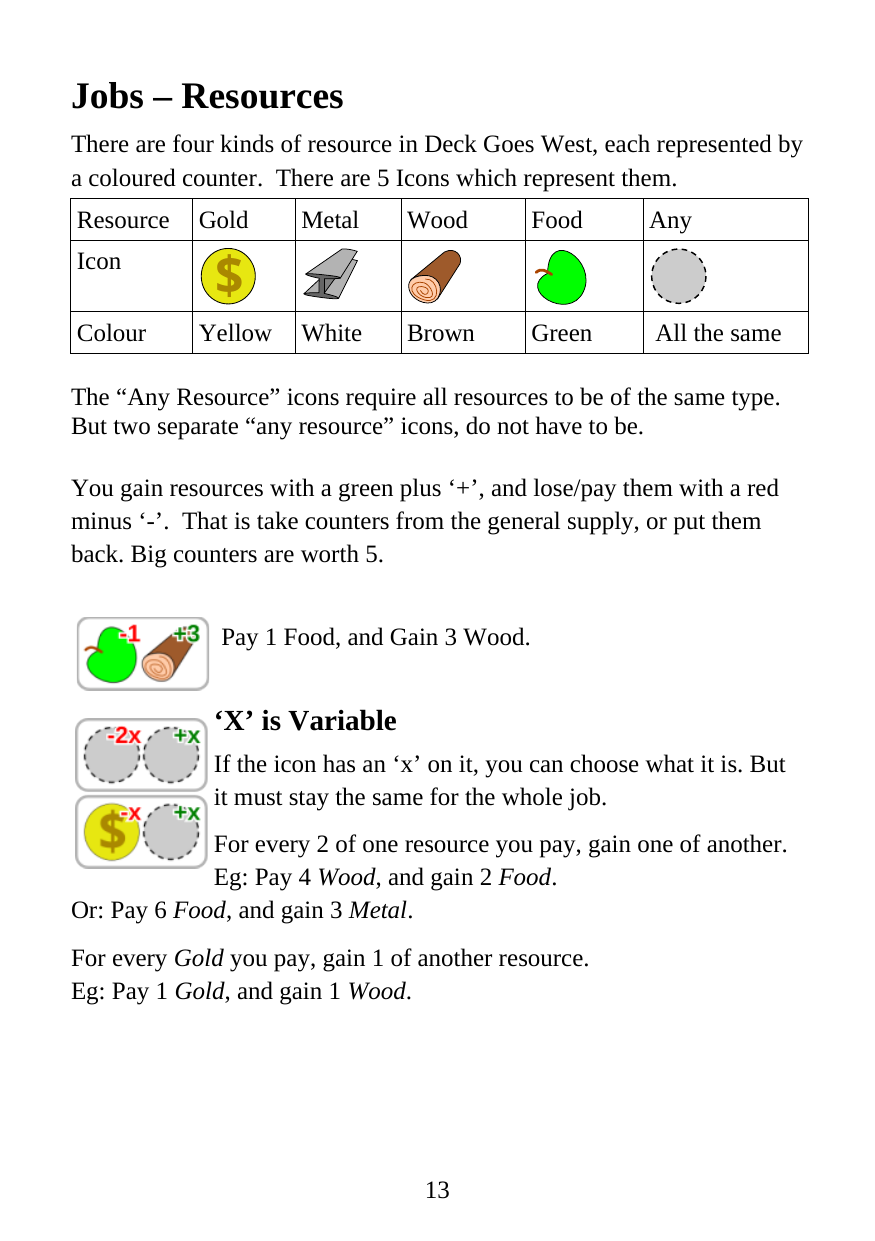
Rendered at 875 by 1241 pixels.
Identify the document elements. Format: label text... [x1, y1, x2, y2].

text For every Gold you pay, gain 1 of another resource. Eg: Pay 1 Gold, and gain 1 Wood. [71, 943, 803, 1038]
table_header Wood [402, 199, 525, 239]
subtitle ‘X’ is Variable [71, 703, 803, 736]
subtitle Jobs – Resources [71, 74, 803, 117]
text The “Any Resource” icons require all resources to be of the same type. But two separate “any resource” icons, do not have to be. [71, 382, 803, 440]
table_header Metal [296, 199, 401, 239]
picture [75, 718, 208, 869]
table_cell [193, 241, 295, 311]
table_header Gold [193, 199, 295, 239]
table_cell Green [526, 312, 643, 352]
text For every 2 of one resource you pay, gain one of another. Eg: Pay 4 Wood, and gain 2 Food. Or: Pay 6 Food, and gain 3 Metal. [71, 829, 803, 924]
text You gain resources with a green plus ‘+’, and lose/pay them with a red minus ‘-’. That is take counters from the general supply, or put them back. Big counters are worth 5. [71, 473, 803, 567]
text Pay 1 Food, and Gain 3 Wood. [210, 622, 803, 651]
table_cell [296, 241, 401, 311]
picture [76, 617, 210, 691]
table_cell All the same [644, 312, 808, 352]
text There are four kinds of resource in Deck Goes West, each represented by a coloured counter. There are 5 Icons which represent them. [71, 129, 803, 191]
table_header Food [526, 199, 643, 239]
table_header Any [644, 199, 808, 239]
text If the icon has an ‘x’ on it, you can choose what it is. But it must stay the same for the whole job. [208, 749, 803, 811]
table_cell Brown [402, 312, 525, 352]
table_cell Yellow [193, 312, 295, 352]
table_header Resource [71, 199, 192, 239]
table_cell [526, 241, 643, 311]
table_cell White [296, 312, 401, 352]
table_cell Colour [71, 312, 192, 352]
table_cell [402, 241, 525, 311]
table_cell [644, 241, 808, 311]
table_cell Icon [71, 241, 192, 311]
